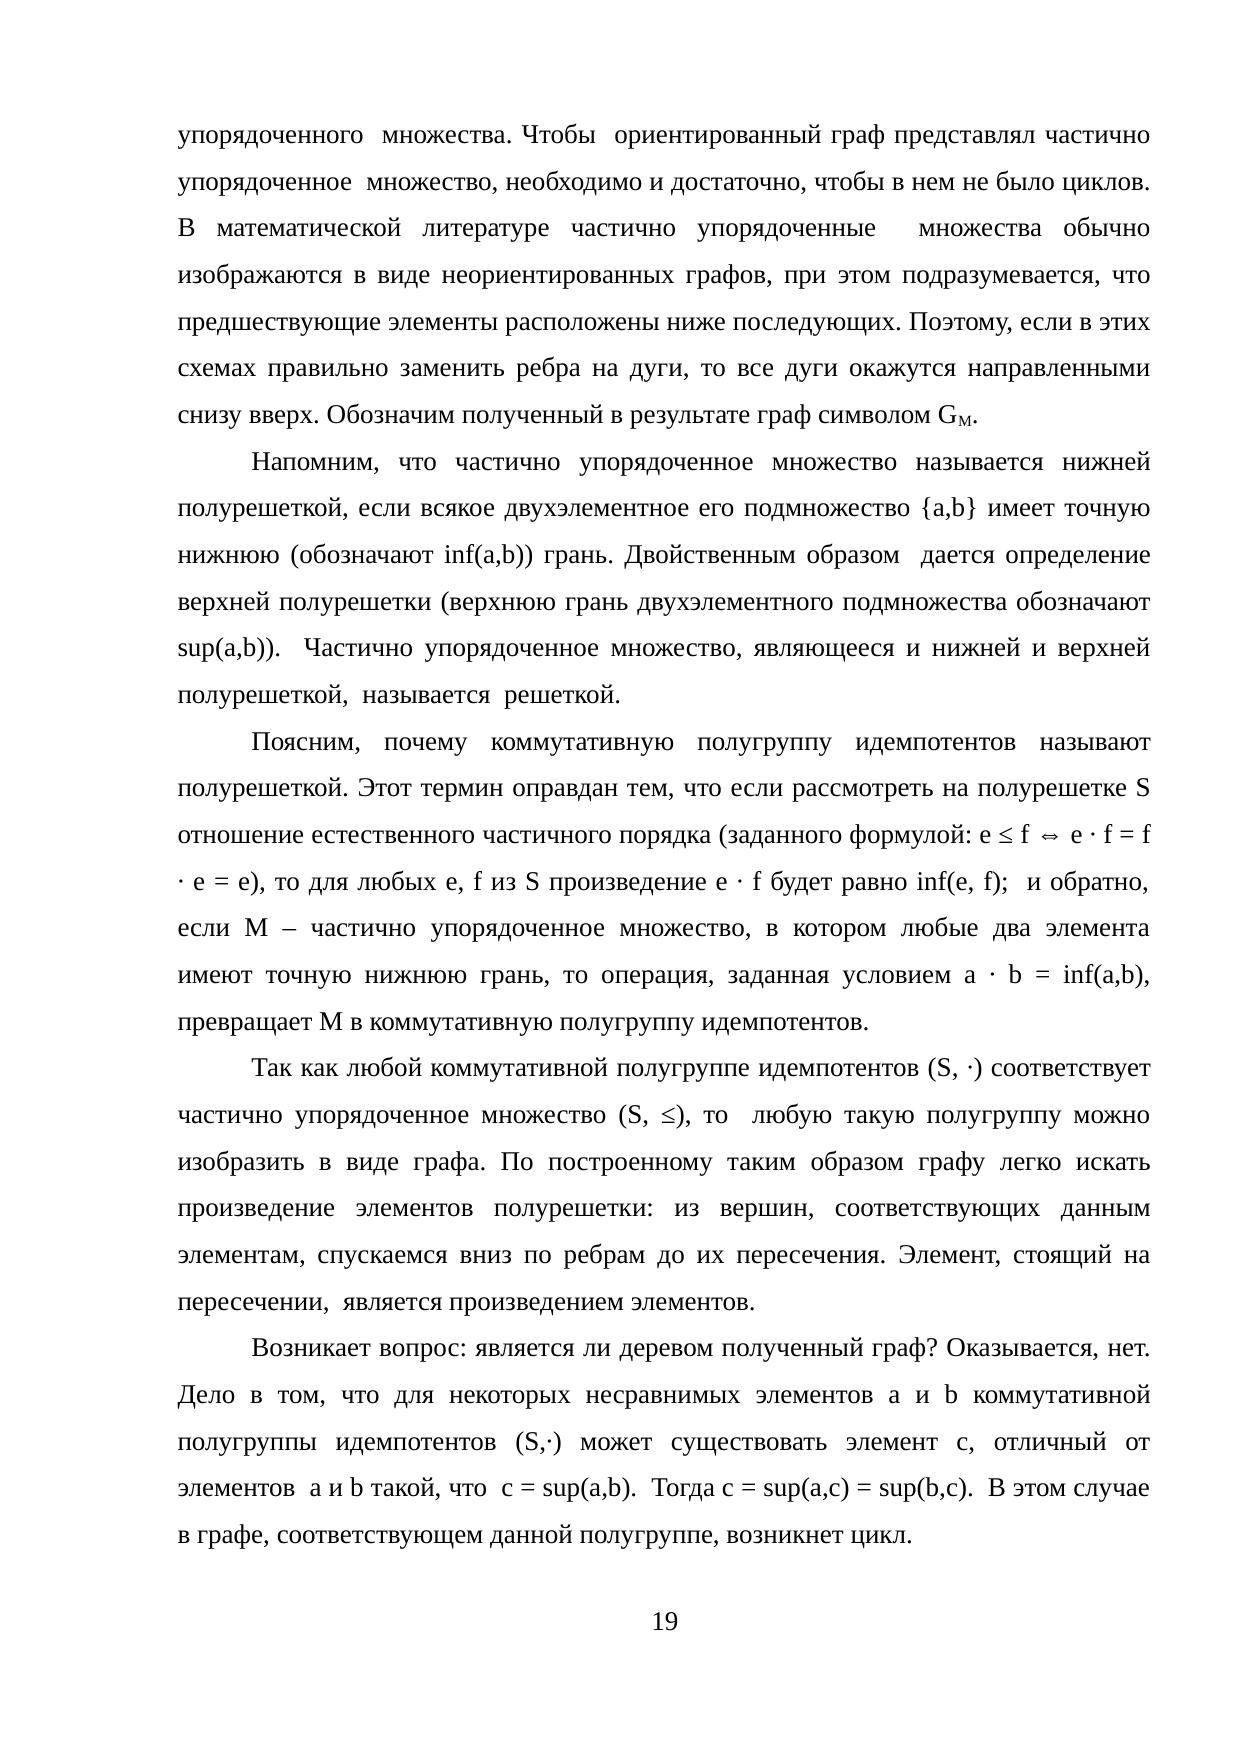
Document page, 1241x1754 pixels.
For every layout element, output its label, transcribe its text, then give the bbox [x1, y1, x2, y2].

text Так как любой коммутативной полугруппе идемпотентов (S, ∙) соответствует частично упорядоченное множество (S, ≤), то любую такую полугруппу можно изобразить в виде графа. По построенному таким образом графу легко искать произведение элементов полурешетки: из вершин, соответствующих данным элементам, спускаемся вниз по ребрам до их пересечения. Элемент, стоящий на пересечении, является произведением элементов. [177, 1051, 1152, 1316]
text Возникает вопрос: является ли деревом полученный граф? Оказывается, нет. Дело в том, что для некоторых несравнимых элементов a и b коммутативной полугруппы идемпотентов (S,∙) может существовать элемент c, отличный от элементов a и b такой, что c = sup(a,b). Тогда c = sup(a,c) = sup(b,c). В этом случае в графе, соответствующем данной полугруппе, возникнет цикл. [177, 1331, 1152, 1549]
text Напомним, что частично упорядоченное множество называется нижней полурешеткой, если всякое двухэлементное его подмножество {a,b} имеет точную нижнюю (обозначают inf(a,b)) грань. Двойственным образом дается определение верхней полурешетки (верхнюю грань двухэлементного подмножества обозначают sup(a,b)). Частично упорядоченное множество, являющееся и нижней и верхней полурешеткой, называется решеткой. [177, 445, 1152, 709]
text Поясним, почему коммутативную полугруппу идемпотентов называют полурешеткой. Этот термин оправдан тем, что если рассмотреть на полурешетке S отношение естественного частичного порядка (заданного формулой: e ≤ f ⇔ e ∙ f = f ∙ e = e), то для любых e, f из S произведение e ∙ f будет равно inf(e, f); и обратно, если M – частично упорядоченное множество, в котором любые два элемента имеют точную нижнюю грань, то операция, заданная условием a ∙ b = inf(a,b), превращает M в коммутативную полугруппу идемпотентов. [177, 725, 1152, 1036]
text упорядоченного множества. Чтобы ориентированный граф представлял частично упорядоченное множество, необходимо и достаточно, чтобы в нем не было циклов. В математической литературе частично упорядоченные множества обычно изображаются в виде неориентированных графов, при этом подразумевается, что предшествующие элементы расположены ниже последующих. Поэтому, если в этих схемах правильно заменить ребра на дуги, то все дуги окажутся направленными снизу вверх. Обозначим полученный в результате граф символом GM. [177, 118, 1152, 429]
